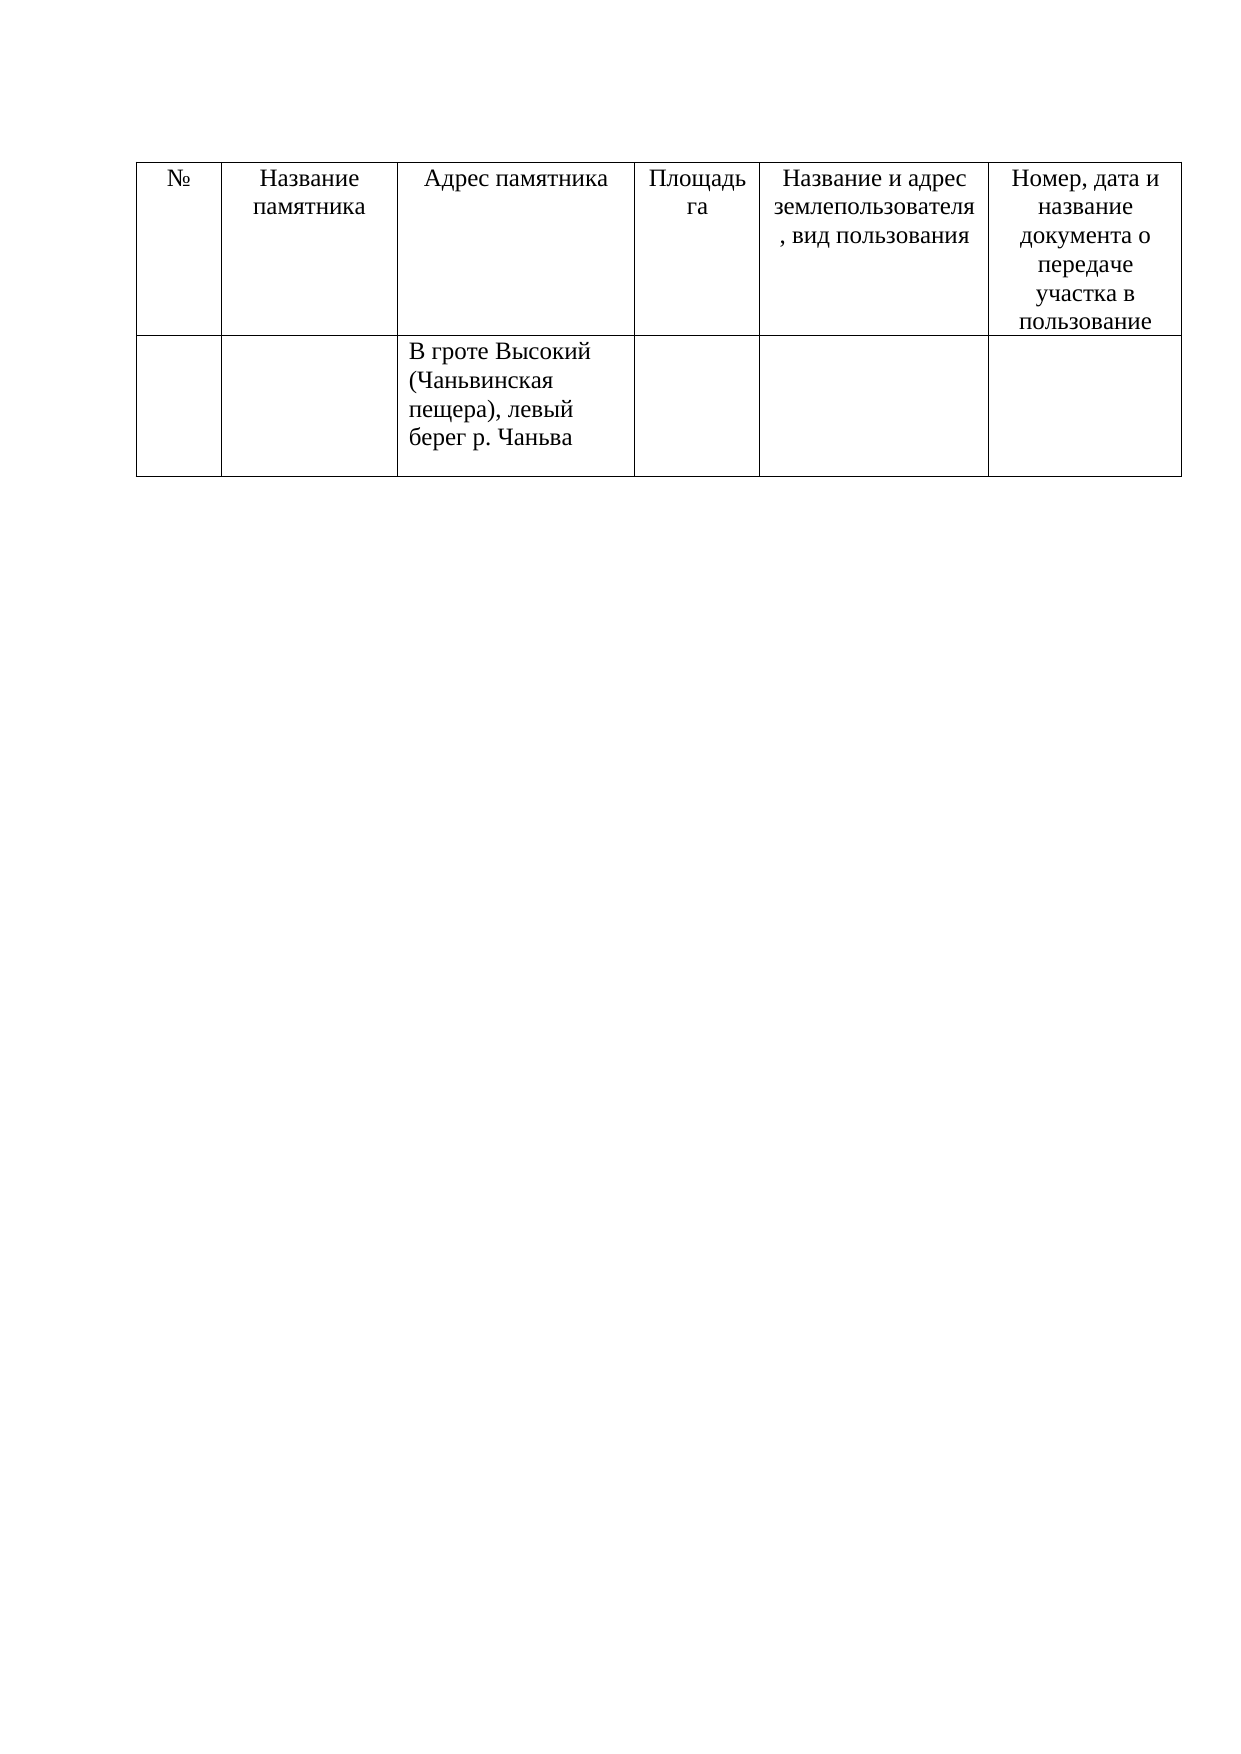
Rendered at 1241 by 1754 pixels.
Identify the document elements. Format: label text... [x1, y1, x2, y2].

table_cell [635, 336, 759, 476]
table_header № [137, 163, 221, 335]
table_cell [222, 336, 397, 476]
table_header Площадь га [635, 163, 759, 335]
table_header Название памятника [222, 163, 397, 335]
table_cell [989, 336, 1181, 476]
table_cell В гроте Высокий (Чаньвинская пещера), левый берег р. Чаньва [398, 336, 634, 476]
table_cell [760, 336, 988, 476]
table_header Номер, дата и название документа о передаче участка в пользование [989, 163, 1181, 335]
table_header Название и адрес землепользователя, вид пользования [760, 163, 988, 335]
table_cell [137, 336, 221, 476]
table_header Адрес памятника [398, 163, 634, 335]
